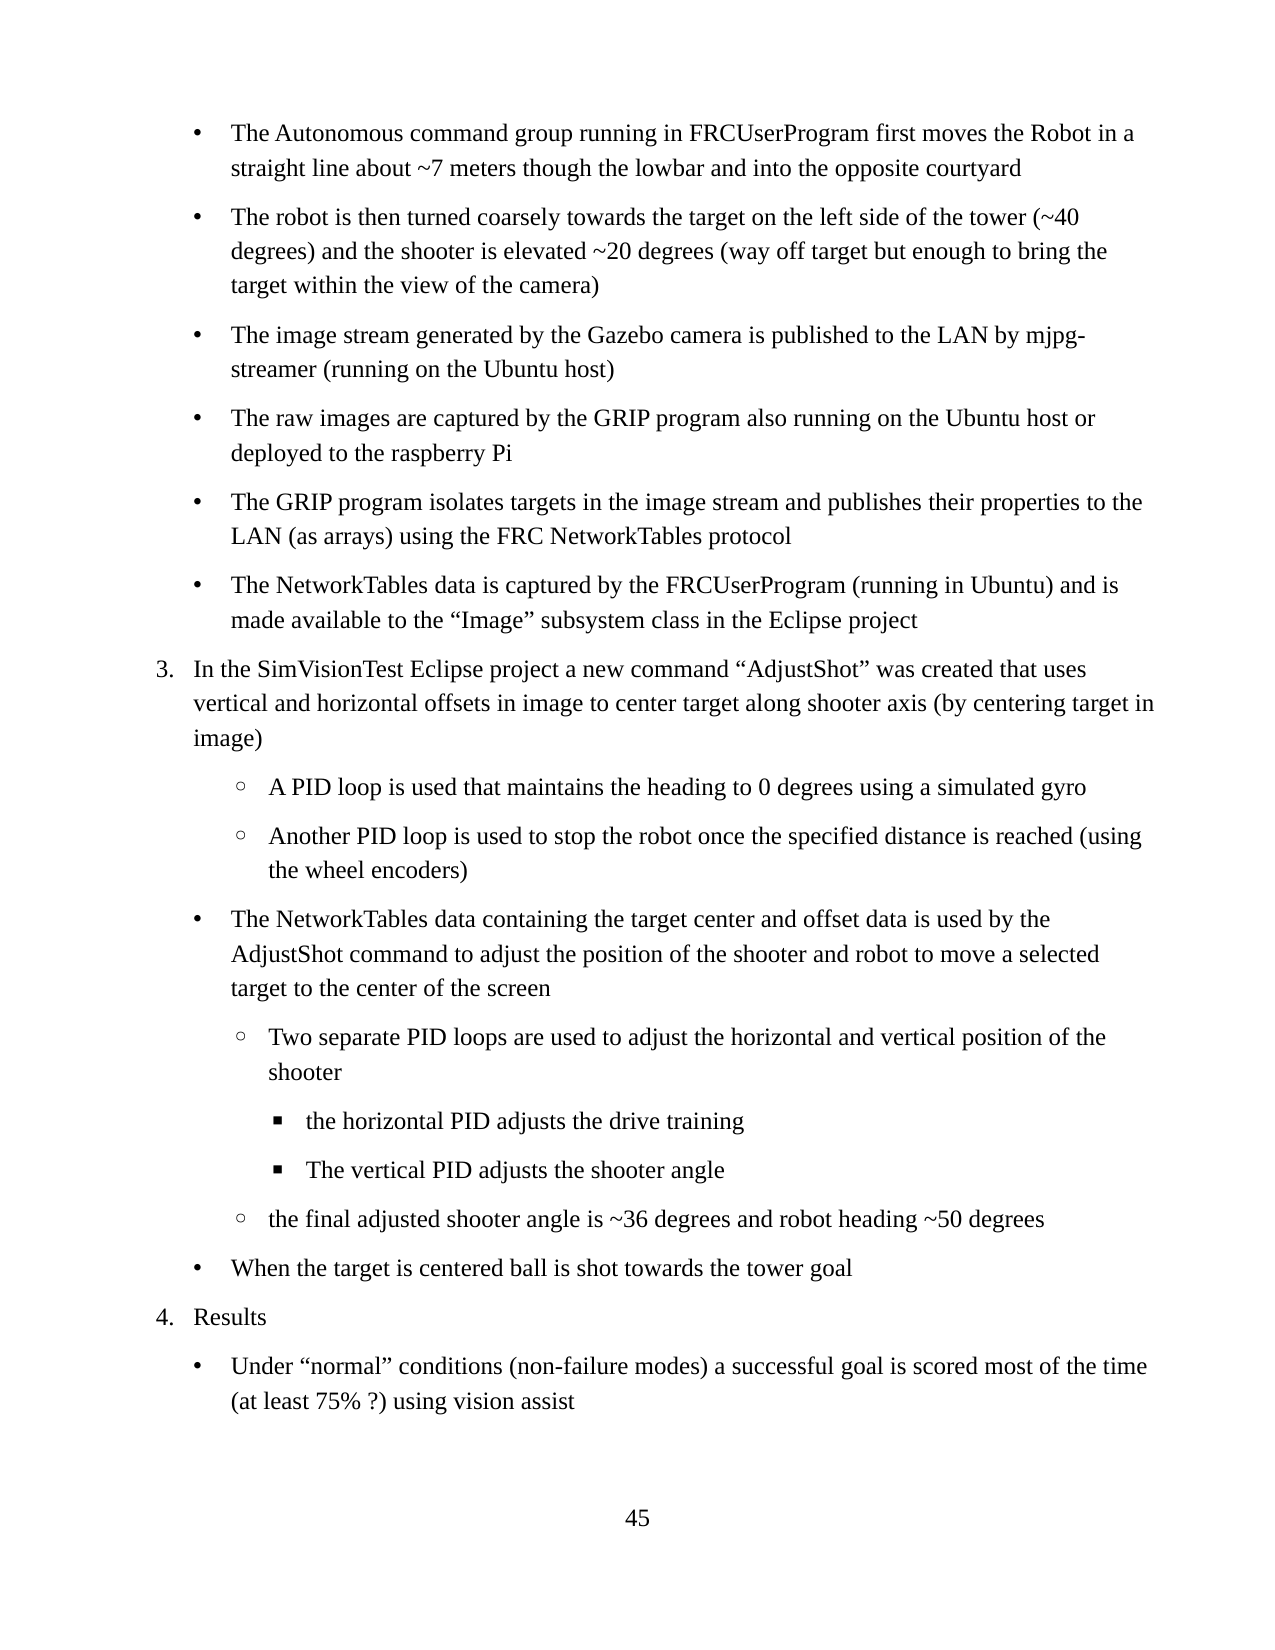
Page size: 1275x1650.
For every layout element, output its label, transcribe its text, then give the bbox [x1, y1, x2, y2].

list The vertical PID adjusts the shooter angle [268, 1155, 1157, 1184]
list When the target is centered ball is shot towards the tower goal [193, 1253, 1157, 1282]
list Under “normal” conditions (non-failure modes) a successful goal is scored most of the time (at least 75% ?) using vision assist [193, 1351, 1157, 1414]
list The image stream generated by the Gazebo camera is published to the LAN by mjpg-streamer (running on the Ubuntu host) [193, 320, 1157, 383]
list The Autonomous command group running in FRCUserProgram first moves the Robot in a straight line about ~7 meters though the lowbar and into the opposite courtyard [193, 118, 1157, 181]
list Results [156, 1302, 1157, 1331]
list The NetworkTables data is captured by the FRCUserProgram (running in Ubuntu) and is made available to the “Image” subsystem class in the Eclipse project [193, 570, 1157, 633]
list The NetworkTables data containing the target center and offset data is used by the AdjustShot command to adjust the position of the shooter and robot to move a selected target to the center of the screen [193, 904, 1157, 1002]
list Two separate PID loops are used to adjust the horizontal and vertical position of the shooter [231, 1022, 1157, 1086]
list Another PID loop is used to stop the robot once the specified distance is reached (using the wheel encoders) [231, 821, 1157, 884]
list The GRIP program isolates targets in the image stream and publishes their properties to the LAN (as arrays) using the FRC NetworkTables protocol [193, 487, 1157, 550]
list A PID loop is used that maintains the heading to 0 degrees using a simulated gyro [231, 772, 1157, 801]
list the horizontal PID adjusts the drive training [268, 1106, 1157, 1135]
list the final adjusted shooter angle is ~36 degrees and robot heading ~50 degrees [231, 1204, 1157, 1233]
list The robot is then turned coarsely towards the target on the left side of the tower (~40 degrees) and the shooter is elevated ~20 degrees (way off target but enough to bring the target within the view of the camera) [193, 202, 1157, 299]
list The raw images are captured by the GRIP program also running on the Ubuntu host or deployed to the raspberry Pi [193, 403, 1157, 466]
list In the SimVisionTest Eclipse project a new command “AdjustShot” was created that uses vertical and horizontal offsets in image to center target along shooter axis (by centering target in image) [156, 654, 1157, 752]
